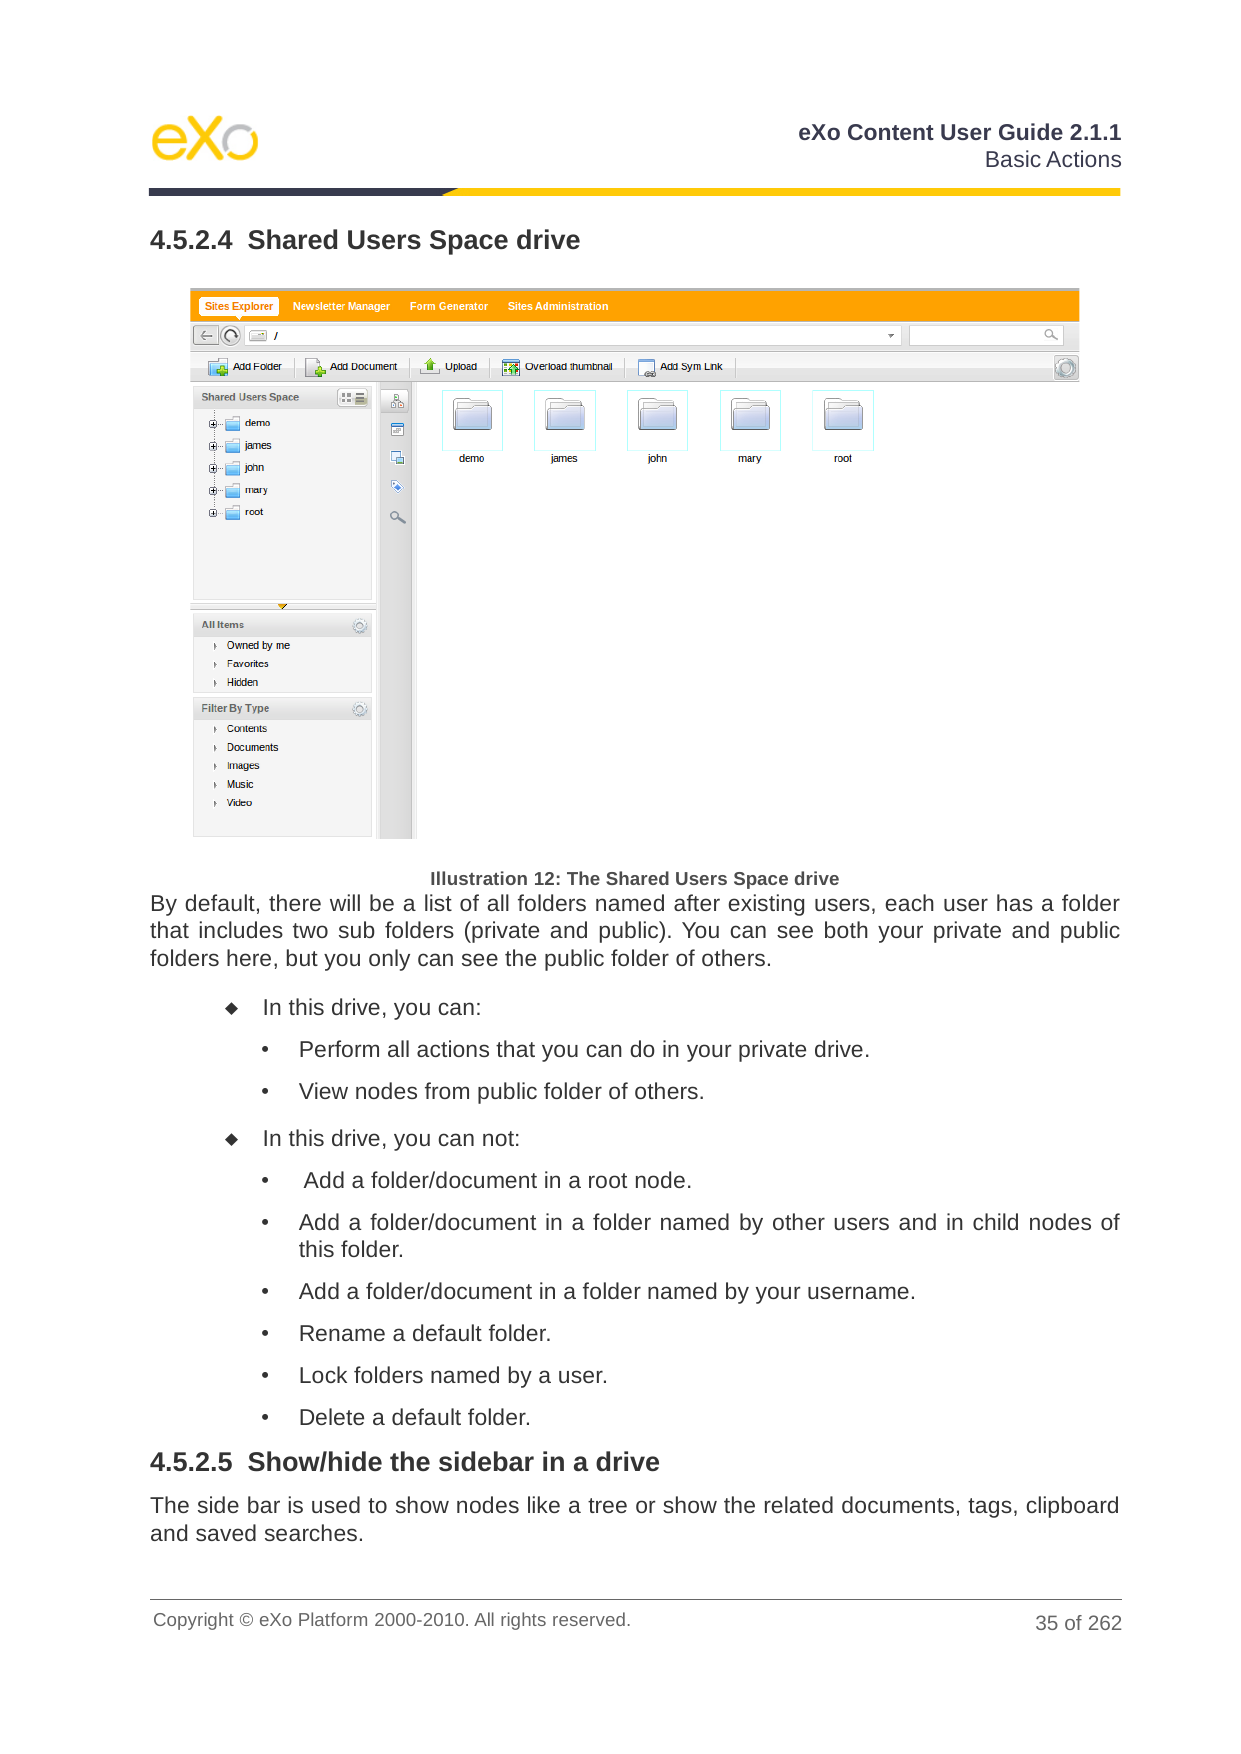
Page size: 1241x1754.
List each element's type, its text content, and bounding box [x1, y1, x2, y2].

picture [152, 115, 259, 161]
subtitle Shared Users Space drive [150, 223, 1122, 254]
list In this drive, you can not: [225, 1124, 1122, 1151]
list Perform all actions that you can do in your private drive. [261, 1036, 1122, 1063]
list In this drive, you can: [225, 993, 1122, 1021]
list Delete a default folder. [261, 1404, 1122, 1431]
list Add a folder/document in a root node. [261, 1166, 1122, 1193]
picture [190, 288, 1080, 839]
list View nodes from public folder of others. [261, 1078, 1122, 1105]
text The side bar is used to show nodes like a tree or show the related documents, tags, clipboard and saved searches. [150, 1492, 1122, 1546]
picture [148, 188, 1121, 196]
text By default, there will be a list of all folders named after existing users, each user has a folder that includes two sub folders (private and public). You can see both your private and public folders here, but you only can see the public folder of others. [150, 275, 1122, 971]
list Rename a default folder. [261, 1319, 1122, 1347]
list Lock folders named by a user. [261, 1362, 1122, 1389]
text Illustration 12: The Shared Users Space drive [163, 839, 1107, 890]
list Add a folder/document in a folder named by other users and in child nodes of this folder. [261, 1208, 1122, 1262]
list Add a folder/document in a folder named by your username. [261, 1277, 1122, 1304]
subtitle Show/hide the sidebar in a drive [150, 1446, 1122, 1477]
